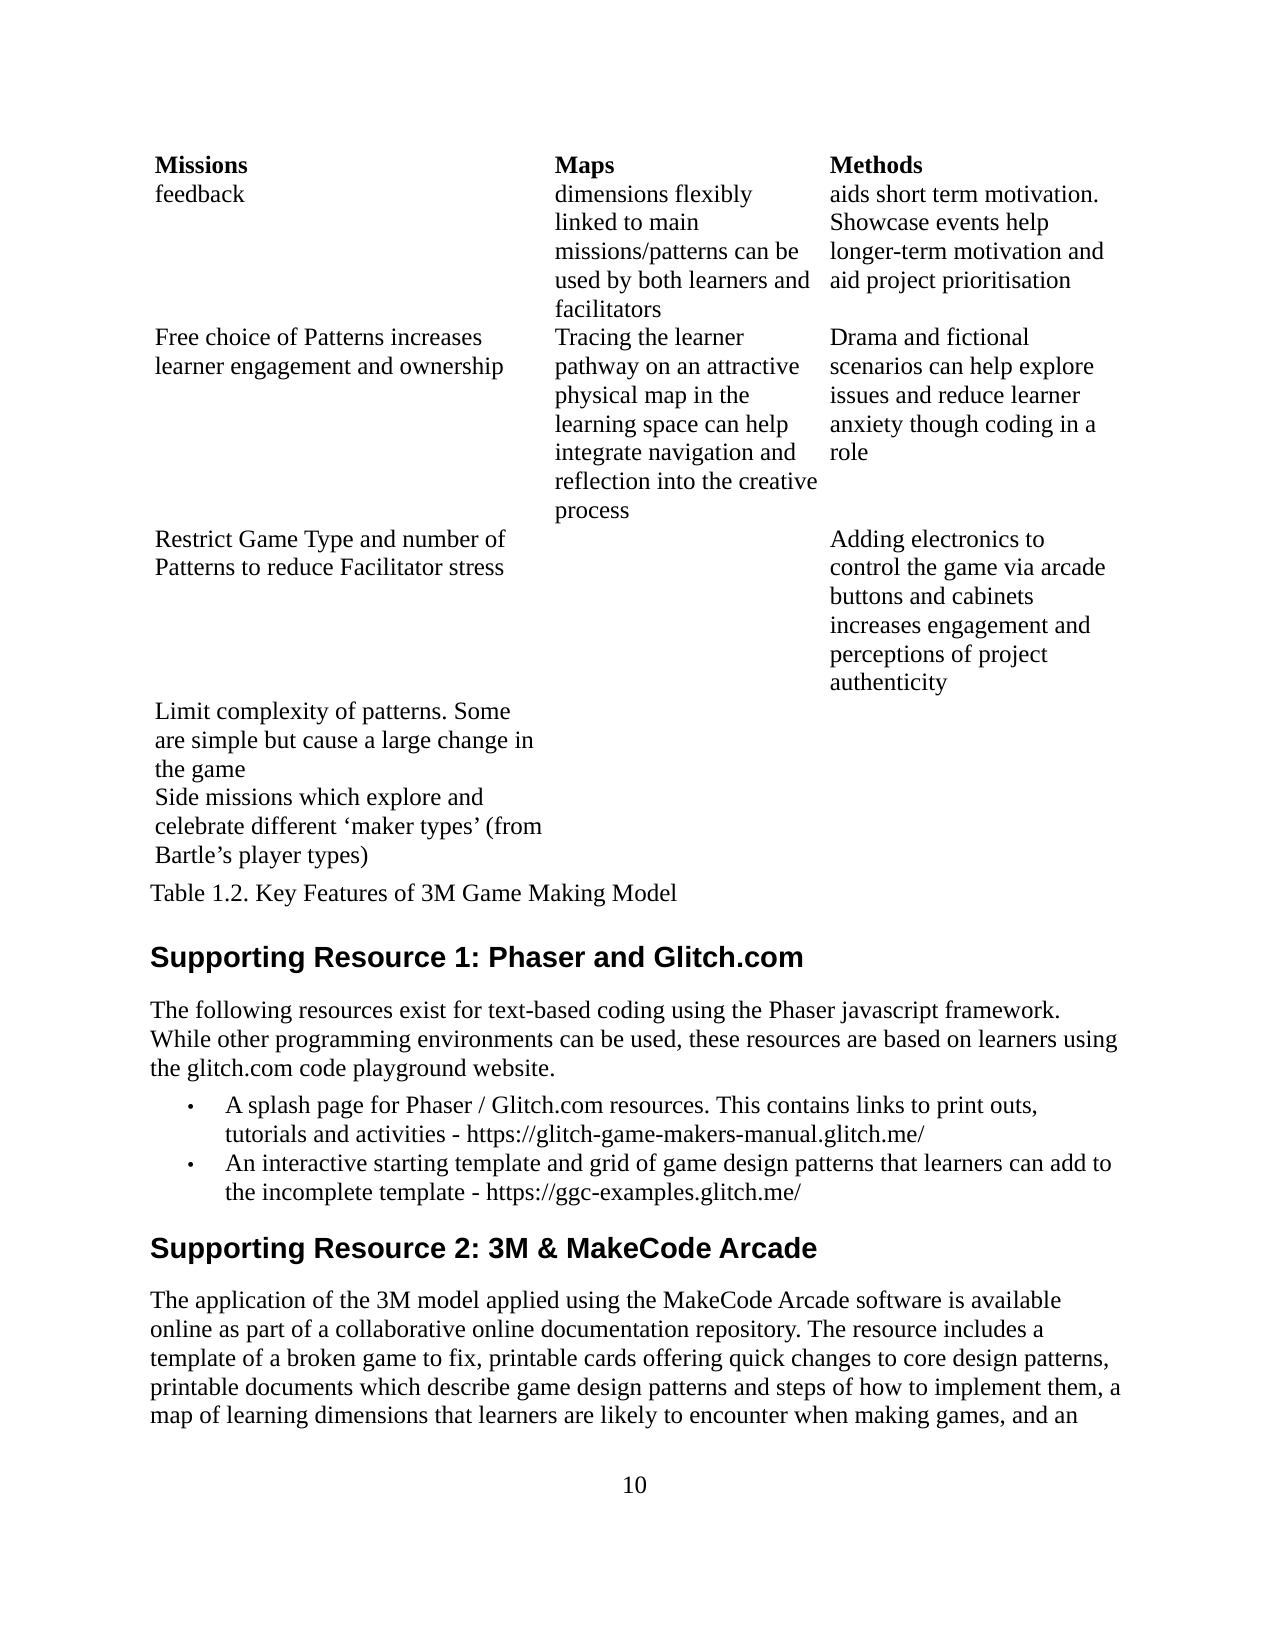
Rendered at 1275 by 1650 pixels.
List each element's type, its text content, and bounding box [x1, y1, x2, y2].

table_cell Restrict Game Type and number of Patterns to reduce Facilitator stress [150, 524, 550, 696]
subtitle Supporting Resource 2: 3M & MakeCode Arcade [150, 1231, 1125, 1264]
table_cell Adding electronics to control the game via arcade buttons and cabinets increases engagement and perceptions of project authenticity [825, 524, 1125, 696]
table_cell Limit complexity of patterns. Some are simple but cause a large change in the game [150, 696, 550, 782]
table_cell aids short term motivation. Showcase events help longer-term motivation and aid project prioritisation [825, 179, 1125, 322]
table_cell [550, 524, 825, 696]
table_cell [550, 696, 825, 782]
table_header Methods [825, 150, 1125, 179]
text The following resources exist for text-based coding using the Phaser javascript framework. While other programming environments can be used, these resources are based on learners using the glitch.com code playground website. [150, 995, 1125, 1082]
list An interactive starting template and grid of game design patterns that learners can add to the incomplete template - https://ggc-examples.glitch.me/ [187, 1148, 1125, 1206]
list A splash page for Phaser / Glitch.com resources. This contains links to print outs, tutorials and activities - https://glitch-game-makers-manual.glitch.me/ [187, 1091, 1125, 1148]
text The application of the 3M model applied using the MakeCode Arcade software is available online as part of a collaborative online documentation repository. The resource includes a template of a broken game to fix, printable cards offering quick changes to core design patterns, printable documents which describe game design patterns and steps of how to implement them, a map of learning dimensions that learners are likely to encounter when making games, and an [150, 1286, 1125, 1429]
table_cell feedback [150, 179, 550, 322]
table_cell dimensions flexibly linked to main missions/patterns can be used by both learners and facilitators [550, 179, 825, 322]
table_cell Side missions which explore and celebrate different ‘maker types’ (from Bartle’s player types) [150, 783, 550, 869]
table_cell Tracing the learner pathway on an attractive physical map in the learning space can help integrate navigation and reflection into the creative process [550, 323, 825, 524]
table_header Missions [150, 150, 550, 179]
table_cell [550, 783, 825, 869]
subtitle Supporting Resource 1: Phaser and Glitch.com [150, 940, 1125, 974]
table_cell [825, 783, 1125, 869]
text Table 1.2. Key Features of 3M Game Making Model [150, 878, 1125, 906]
table_header Maps [550, 150, 825, 179]
table_cell Free choice of Patterns increases learner engagement and ownership [150, 323, 550, 524]
table_cell [825, 696, 1125, 782]
table_cell Drama and fictional scenarios can help explore issues and reduce learner anxiety though coding in a role [825, 323, 1125, 524]
